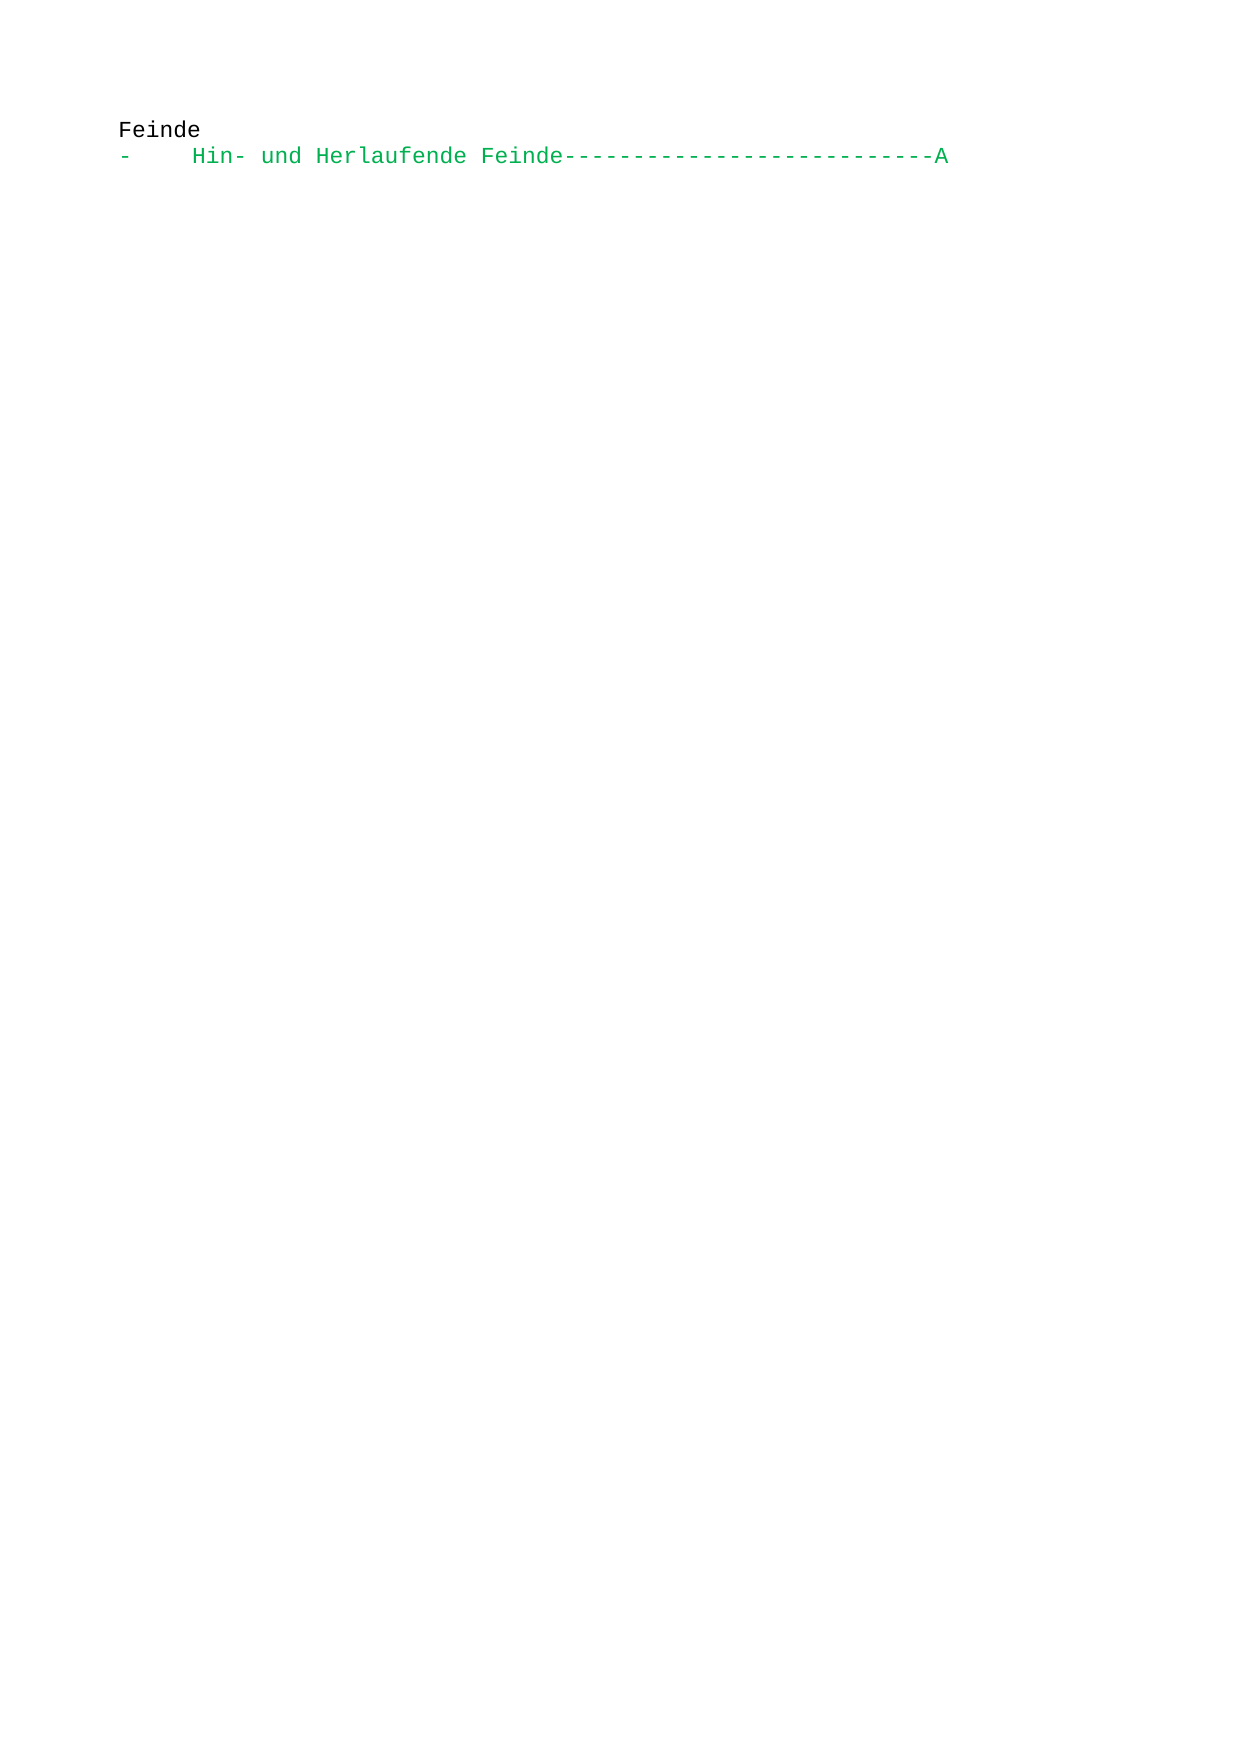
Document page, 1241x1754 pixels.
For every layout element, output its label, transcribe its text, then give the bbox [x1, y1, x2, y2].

text - Hin- und Herlaufende Feinde---------------------------A [118, 144, 1122, 170]
text Feinde [118, 118, 1122, 144]
